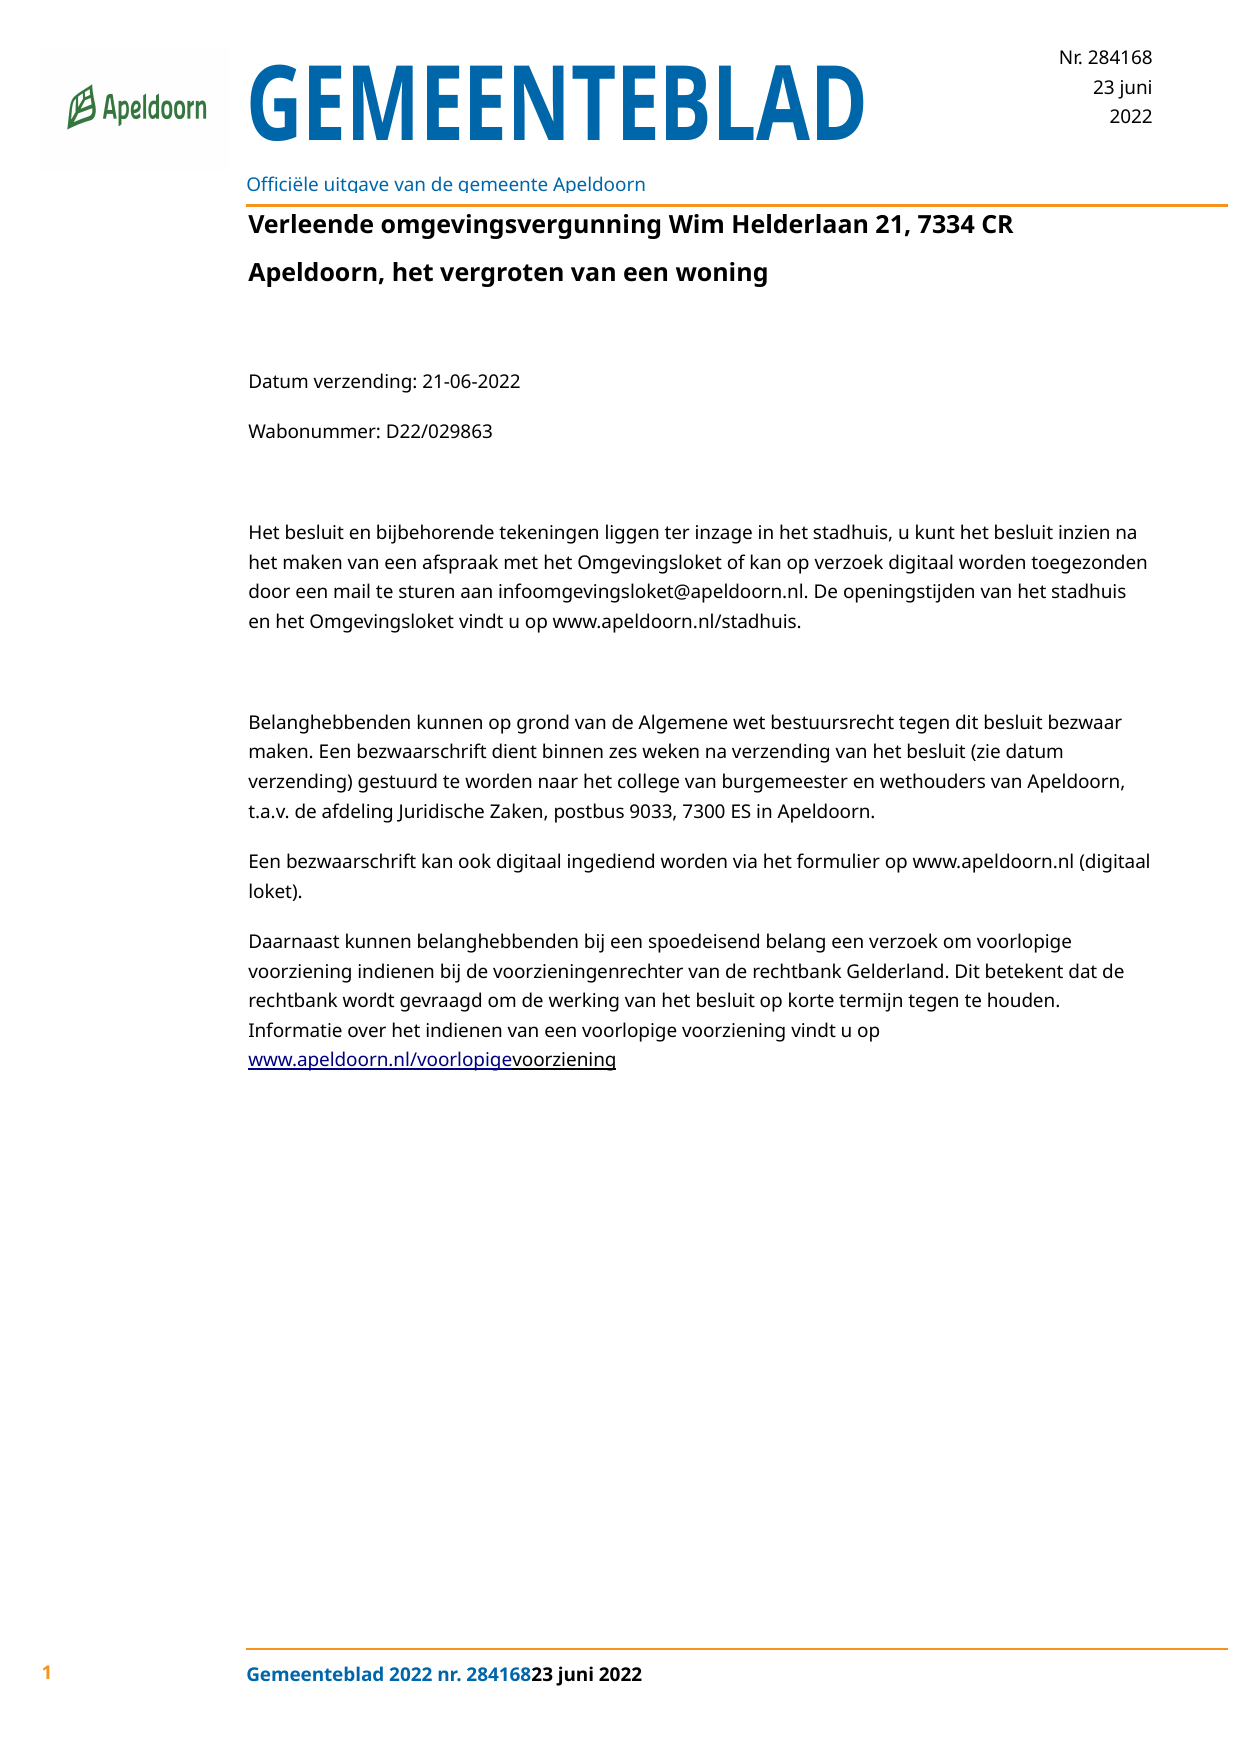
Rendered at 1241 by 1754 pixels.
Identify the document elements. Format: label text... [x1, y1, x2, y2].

text Verleende omgevingsvergunning Wim Helderlaan 21, 7334 CR Apeldoorn, het vergroten van een woning [248, 207, 1152, 288]
text Wabonummer: D22/029863 [248, 419, 1152, 444]
text Datum verzending: 21-06-2022 [248, 368, 1152, 394]
picture [41, 47, 231, 172]
text Daarnaast kunnen belanghebbenden bij een spoedeisend belang een verzoek om voorlopige voorziening indienen bij de voorzieningenrechter van de rechtbank Gelderland. Dit betekent dat de rechtbank wordt gevraagd om de werking van het besluit op korte termijn tegen te houden. Informatie over het indienen van een voorlopige voorziening vindt u op www.apeldoorn.nl/voorlopigevoorziening [248, 928, 1152, 1072]
text Het besluit en bijbehorende tekeningen liggen ter inzage in het stadhuis, u kunt het besluit inzien na het maken van een afspraak met het Omgevingsloket of kan op verzoek digitaal worden toegezonden door een mail te sturen aan infoomgevingsloket@apeldoorn.nl. De openingstijden van het stadhuis en het Omgevingsloket vindt u op www.apeldoorn.nl/stadhuis. [248, 519, 1152, 634]
text Een bezwaarschrift kan ook digitaal ingediend worden via het formulier op www.apeldoorn.nl (digitaal loket). [248, 848, 1152, 904]
text Belanghebbenden kunnen op grond van de Algemene wet bestuursrecht tegen dit besluit bezwaar maken. Een bezwaarschrift dient binnen zes weken na verzending van het besluit (zie datum verzending) gestuurd te worden naar het college van burgemeester en wethouders van Apeldoorn, t.a.v. de afdeling Juridische Zaken, postbus 9033, 7300 ES in Apeldoorn. [248, 709, 1152, 824]
